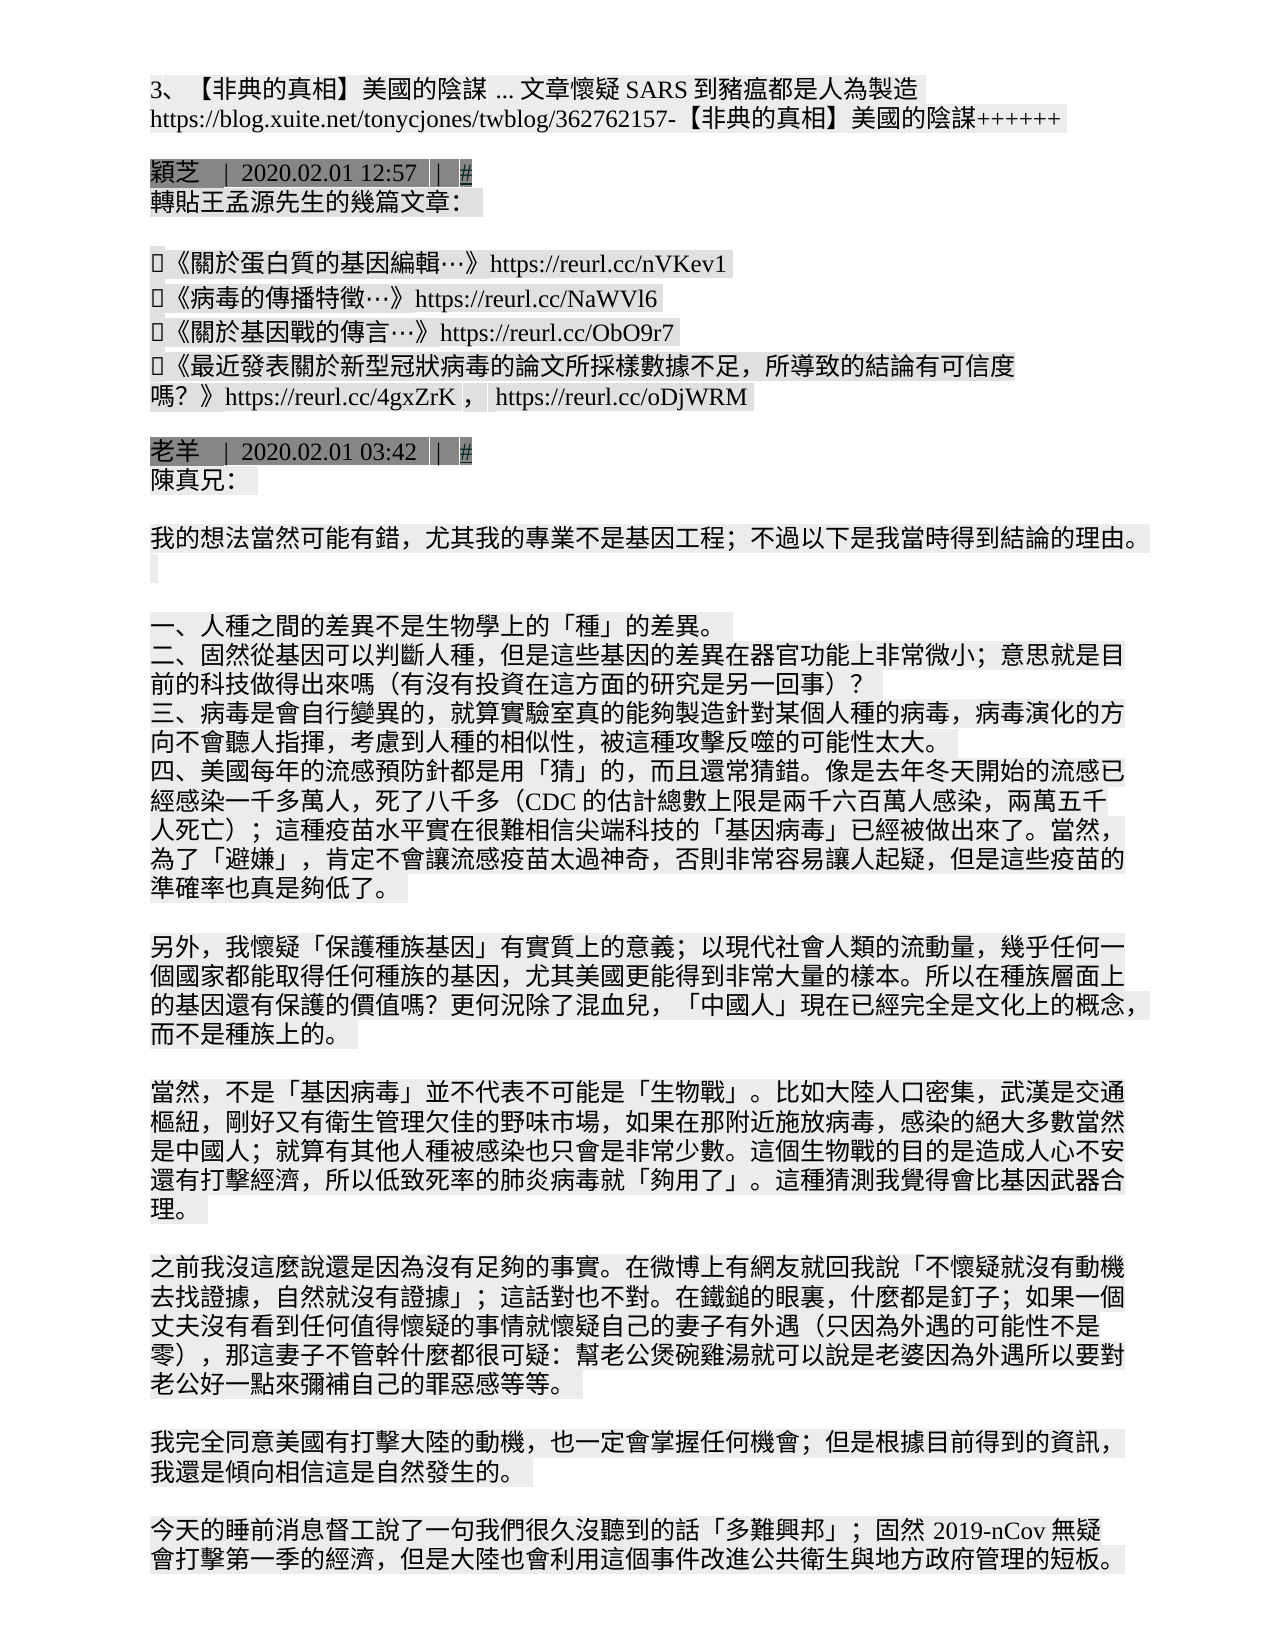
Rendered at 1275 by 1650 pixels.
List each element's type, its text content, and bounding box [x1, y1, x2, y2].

text 3、【非典的真相】美國的陰謀 ... 文章懷疑SARS到豬瘟都是人為製造 https://blog.xuite.net/tonycjones/twblog/362762157-【非典的真相】美國的陰謀++++++ [150, 75, 1125, 133]
text 老羊 | 2020.02.01 03:42 | # [150, 437, 1125, 466]
text 陳真兄： 我的想法當然可能有錯，尤其我的專業不是基因工程；不過以下是我當時得到結論的理由。 一、人種之間的差異不是生物學上的「種」的差異。 二、固然從基因可以判斷人種，但是這些基因的差異在器官功能上非常微小；意思就是目前的科技做得出來嗎（有沒有投資在這方面的研究是另一回事）？ 三、病毒是會自行變異的，就算實驗室真的能夠製造針對某個人種的病毒，病毒演化的方向不會聽人指揮，考慮到人種的相似性，被這種攻擊反噬的可能性太大。 四、美國每年的流感預防針都是用「猜」的，而且還常猜錯。像是去年冬天開始的流感已經感染一千多萬人，死了八千多（CDC 的估計總數上限是兩千六百萬人感染，兩萬五千人死亡）；這種疫苗水平實在很難相信尖端科技的「基因病毒」已經被做出來了。當然，為了「避嫌」，肯定不會讓流感疫苗太過神奇，否則非常容易讓人起疑，但是這些疫苗的準確率也真是夠低了。 另外，我懷疑「保護種族基因」有實質上的意義；以現代社會人類的流動量，幾乎任何一個國家都能取得任何種族的基因，尤其美國更能得到非常大量的樣本。所以在種族層面上的基因還有保護的價值嗎？更何況除了混血兒，「中國人」現在已經完全是文化上的概念，而不是種族上的。 當然，不是「基因病毒」並不代表不可能是「生物戰」。比如大陸人口密集，武漢是交通樞紐，剛好又有衛生管理欠佳的野味市場，如果在那附近施放病毒，感染的絕大多數當然是中國人；就算有其他人種被感染也只會是非常少數。這個生物戰的目的是造成人心不安還有打擊經濟，所以低致死率的肺炎病毒就「夠用了」。這種猜測我覺得會比基因武器合理。 之前我沒這麼說還是因為沒有足夠的事實。在微博上有網友就回我說「不懷疑就沒有動機去找證據，自然就沒有證據」；這話對也不對。在鐵鎚的眼裏，什麼都是釘子；如果一個丈夫沒有看到任何值得懷疑的事情就懷疑自己的妻子有外遇（只因為外遇的可能性不是零），那這妻子不管幹什麼都很可疑：幫老公煲碗雞湯就可以說是老婆因為外遇所以要對老公好一點來彌補自己的罪惡感等等。 我完全同意美國有打擊大陸的動機，也一定會掌握任何機會；但是根據目前得到的資訊，我還是傾向相信這是自然發生的。 今天的睡前消息督工說了一句我們很久沒聽到的話「多難興邦」；固然 2019-nCov 無疑會打擊第一季的經濟，但是大陸也會利用這個事件改進公共衛生與地方政府管理的短板。 [150, 466, 1125, 1574]
text 穎芝 | 2020.02.01 12:57 | # [150, 158, 1125, 188]
text 轉貼王孟源先生的幾篇文章： 🔗《關於蛋白質的基因編輯⋯》https://reurl.cc/nVKev1 🔗《病毒的傳播特徵⋯》https://reurl.cc/NaWVl6 🔗《關於基因戰的傳言⋯》https://reurl.cc/ObO9r7 🔗《最近發表關於新型冠狀病毒的論文所採樣數據不足，所導致的結論有可信度嗎？》https://reurl.cc/4gxZrK ， https://reurl.cc/oDjWRM [150, 188, 1125, 412]
